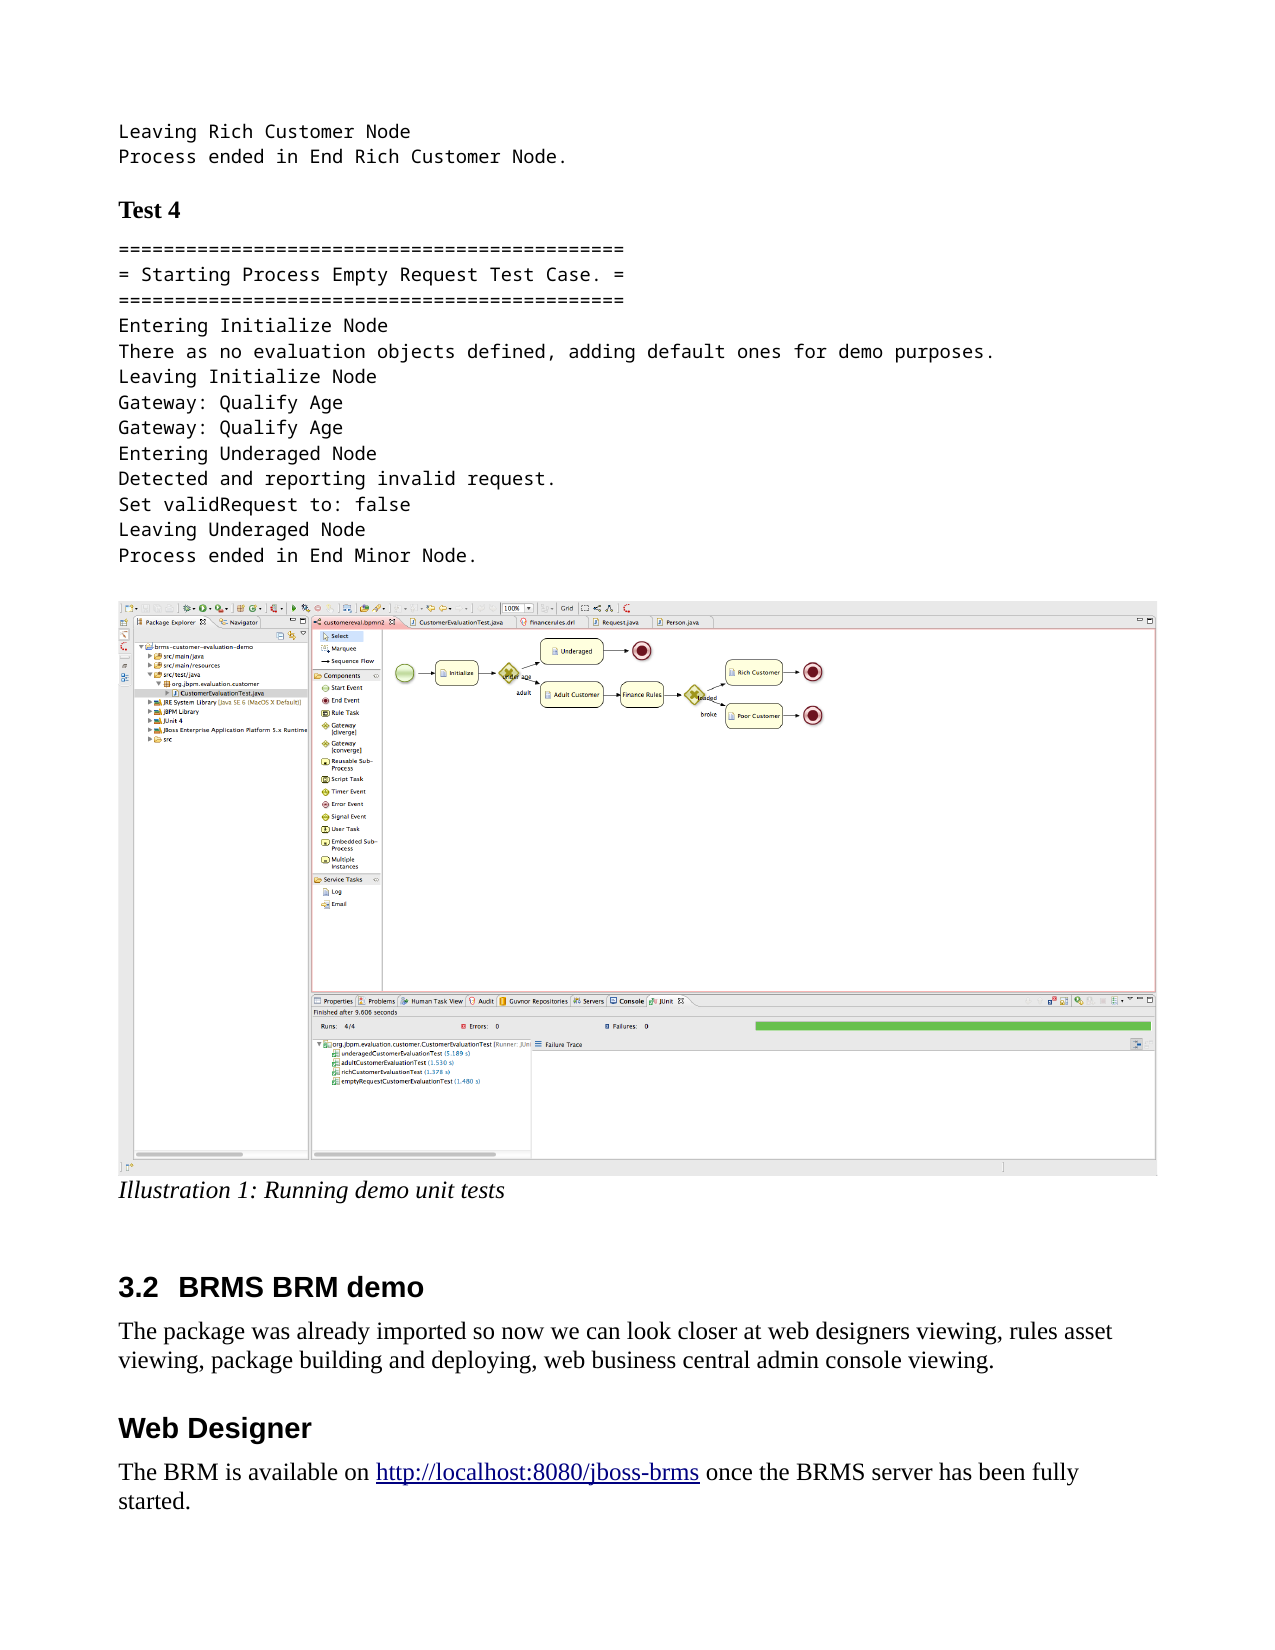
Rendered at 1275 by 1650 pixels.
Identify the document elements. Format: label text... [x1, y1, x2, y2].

picture [118, 601, 1158, 1176]
text Gateway: Qualify Age [118, 389, 1157, 414]
text Leaving Underaged Node [118, 517, 1157, 542]
text Detected and reporting invalid request. [118, 466, 1157, 491]
text ============================================= [118, 287, 1157, 312]
text Entering Initialize Node [118, 312, 1157, 338]
text Entering Underaged Node [118, 440, 1157, 466]
text There as no evaluation objects defined, adding default ones for demo purposes. [118, 338, 1157, 363]
text Test 4 [118, 195, 1157, 223]
text ============================================= [118, 236, 1157, 261]
text Leaving Rich Customer Node [118, 118, 1157, 144]
text The package was already imported so now we can look closer at web designers viewing, rules asset viewing, package building and deploying, web business central admin console viewing. [118, 1316, 1157, 1374]
text = Starting Process Empty Request Test Case. = [118, 261, 1157, 287]
text Process ended in End Rich Customer Node. [118, 144, 1157, 169]
subtitle Web Designer [118, 1411, 1157, 1445]
subtitle BRMS BRM demo [118, 1270, 1157, 1304]
text Process ended in End Minor Node. [118, 542, 1157, 568]
text The BRM is available on http://localhost:8080/jboss-brms once the BRMS server has been fully started. [118, 1457, 1157, 1515]
text Illustration 1: Running demo unit tests [118, 1176, 1157, 1204]
text Set validRequest to: false [118, 491, 1157, 517]
text Leaving Initialize Node [118, 363, 1157, 389]
text Gateway: Qualify Age [118, 414, 1157, 440]
